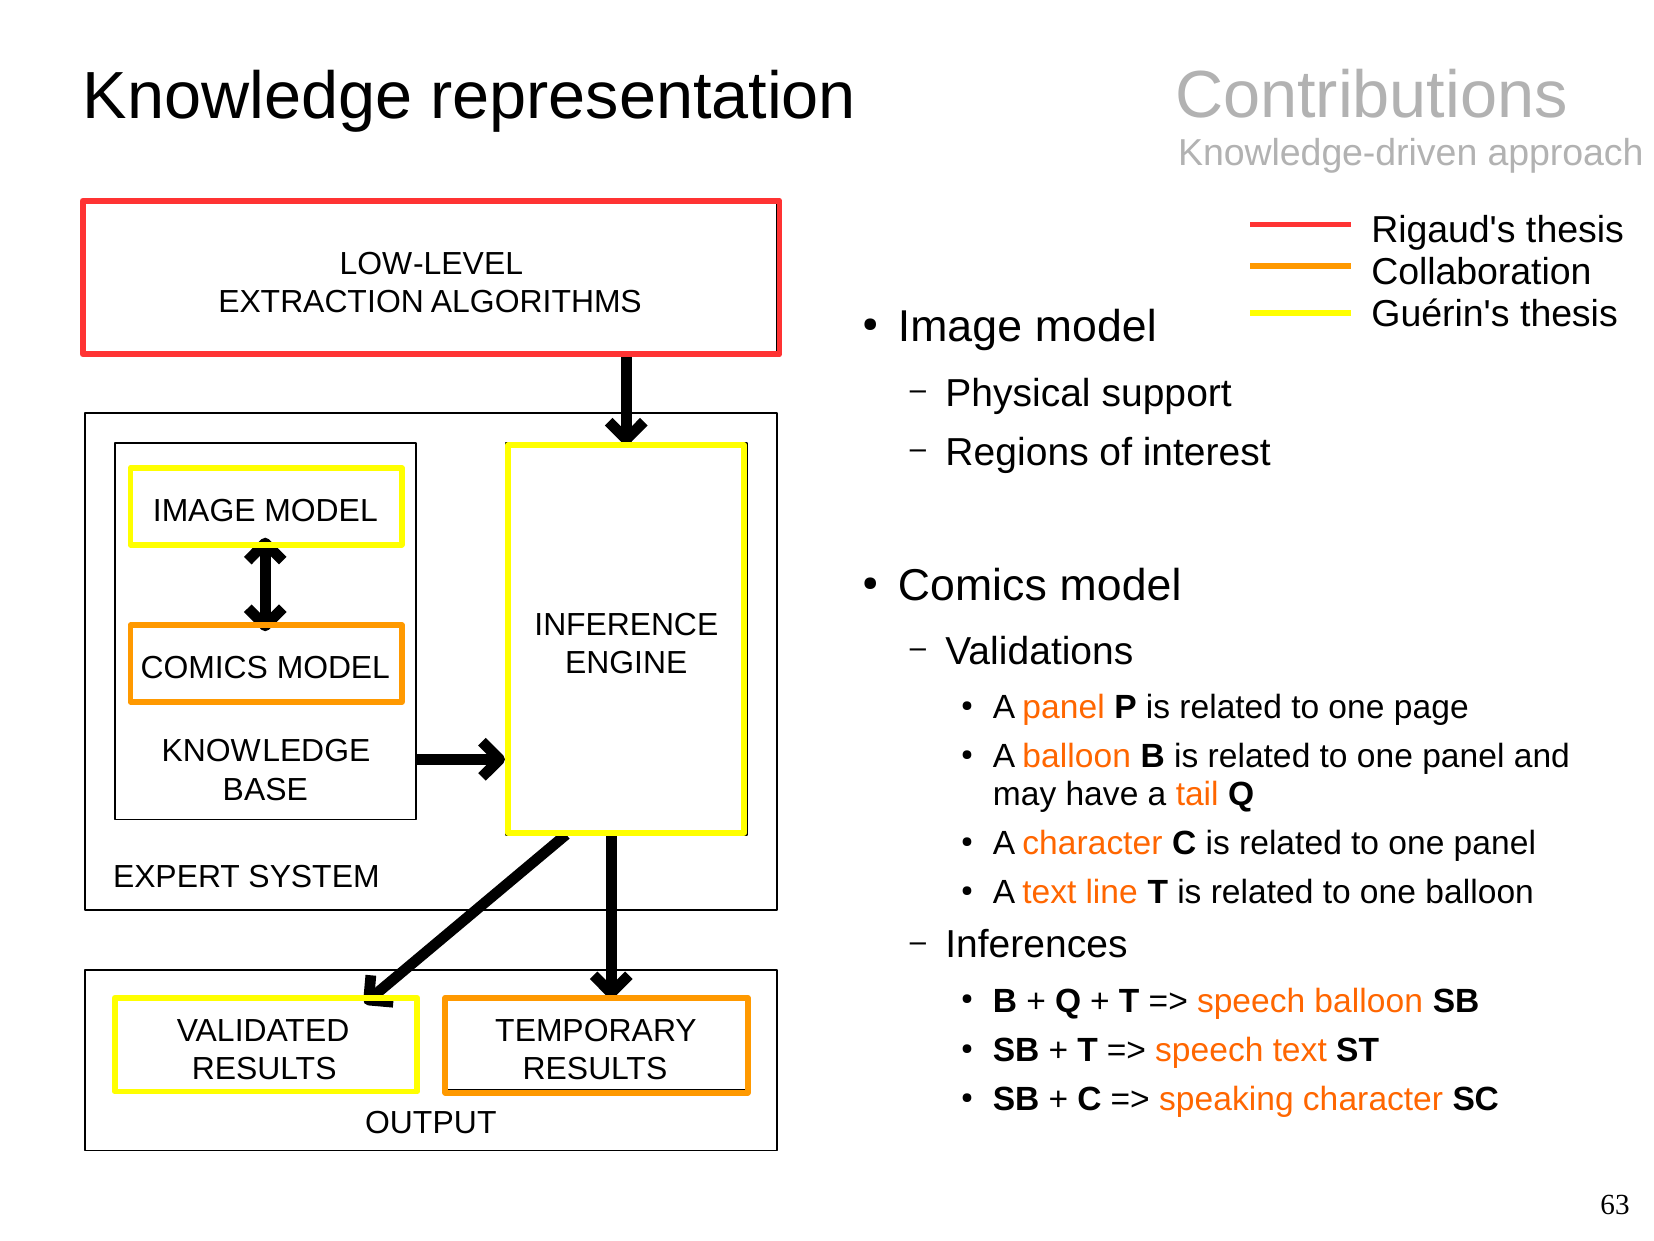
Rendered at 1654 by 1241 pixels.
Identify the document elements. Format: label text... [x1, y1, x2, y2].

list Image model Physical support Regions of interest Comics model Validations A panel P is related to one page A balloon B is related to one panel and may have a tail Q A character C is related to one panel A text line T is related to one balloon Inferences B + Q + T => speech balloon SB SB + T => speech text ST SB + C => speaking character SC [975, 301, 1577, 1128]
chart [86, 204, 777, 351]
text_box Rigaud's thesis Collaboration Guérin's thesis [1356, 200, 1653, 342]
title Knowledge representation [82, 55, 1571, 136]
chart [82, 200, 975, 1178]
